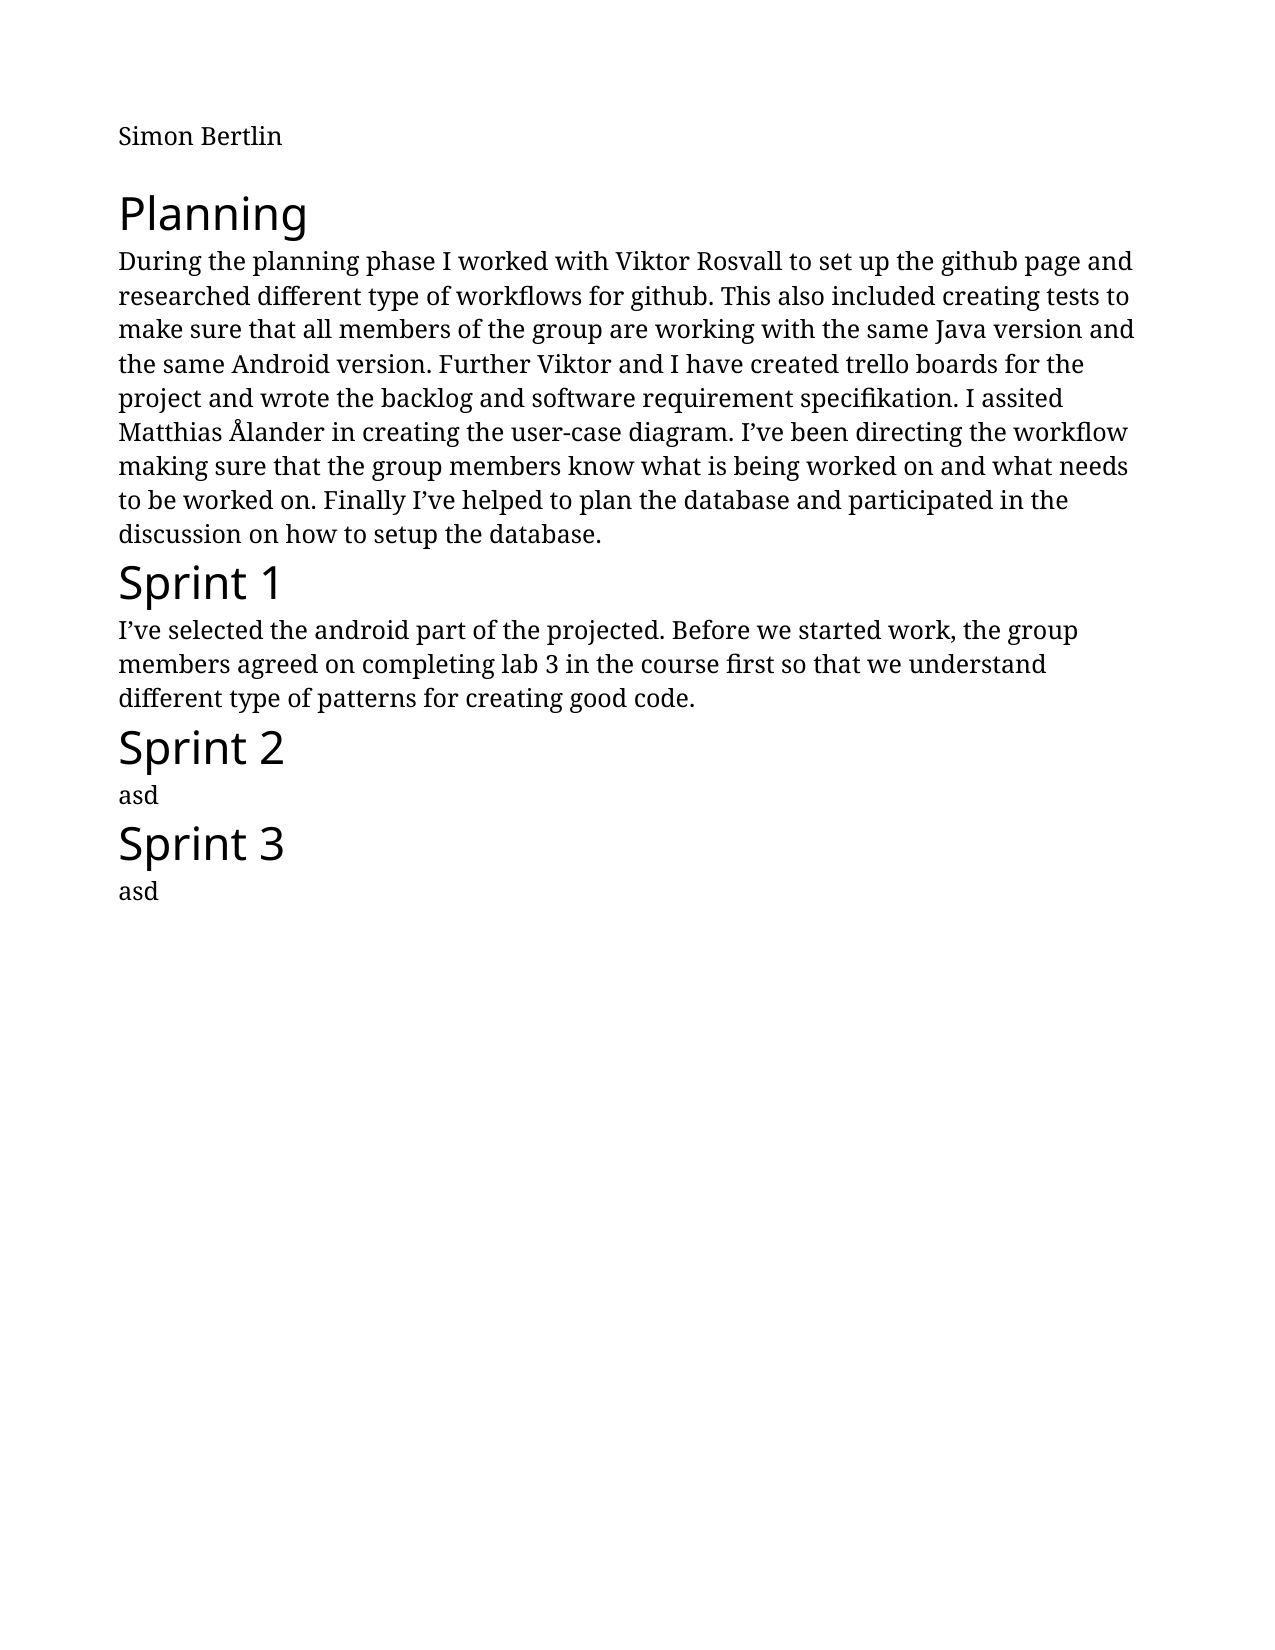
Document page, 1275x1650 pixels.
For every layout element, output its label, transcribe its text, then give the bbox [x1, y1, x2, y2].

text Planning [118, 182, 1157, 244]
text Sprint 2 [118, 715, 1157, 778]
text I’ve selected the android part of the projected. Before we started work, the group members agreed on completing lab 3 in the course first so that we understand different type of patterns for creating good code. [118, 613, 1157, 715]
text During the planning phase I worked with Viktor Rosvall to set up the github page and researched different type of workflows for github. This also included creating tests to make sure that all members of the group are working with the same Java version and the same Android version. Further Viktor and I have created trello boards for the project and wrote the backlog and software requirement specifikation. I assited Matthias Ålander in creating the user-case diagram. I’ve been directing the workflow making sure that the group members know what is being worked on and what needs to be worked on. Finally I’ve helped to plan the database and participated in the discussion on how to setup the database. [118, 244, 1157, 551]
text asd [118, 874, 1157, 908]
text asd [118, 778, 1157, 812]
text Sprint 3 [118, 812, 1157, 874]
text Sprint 1 [118, 551, 1157, 613]
